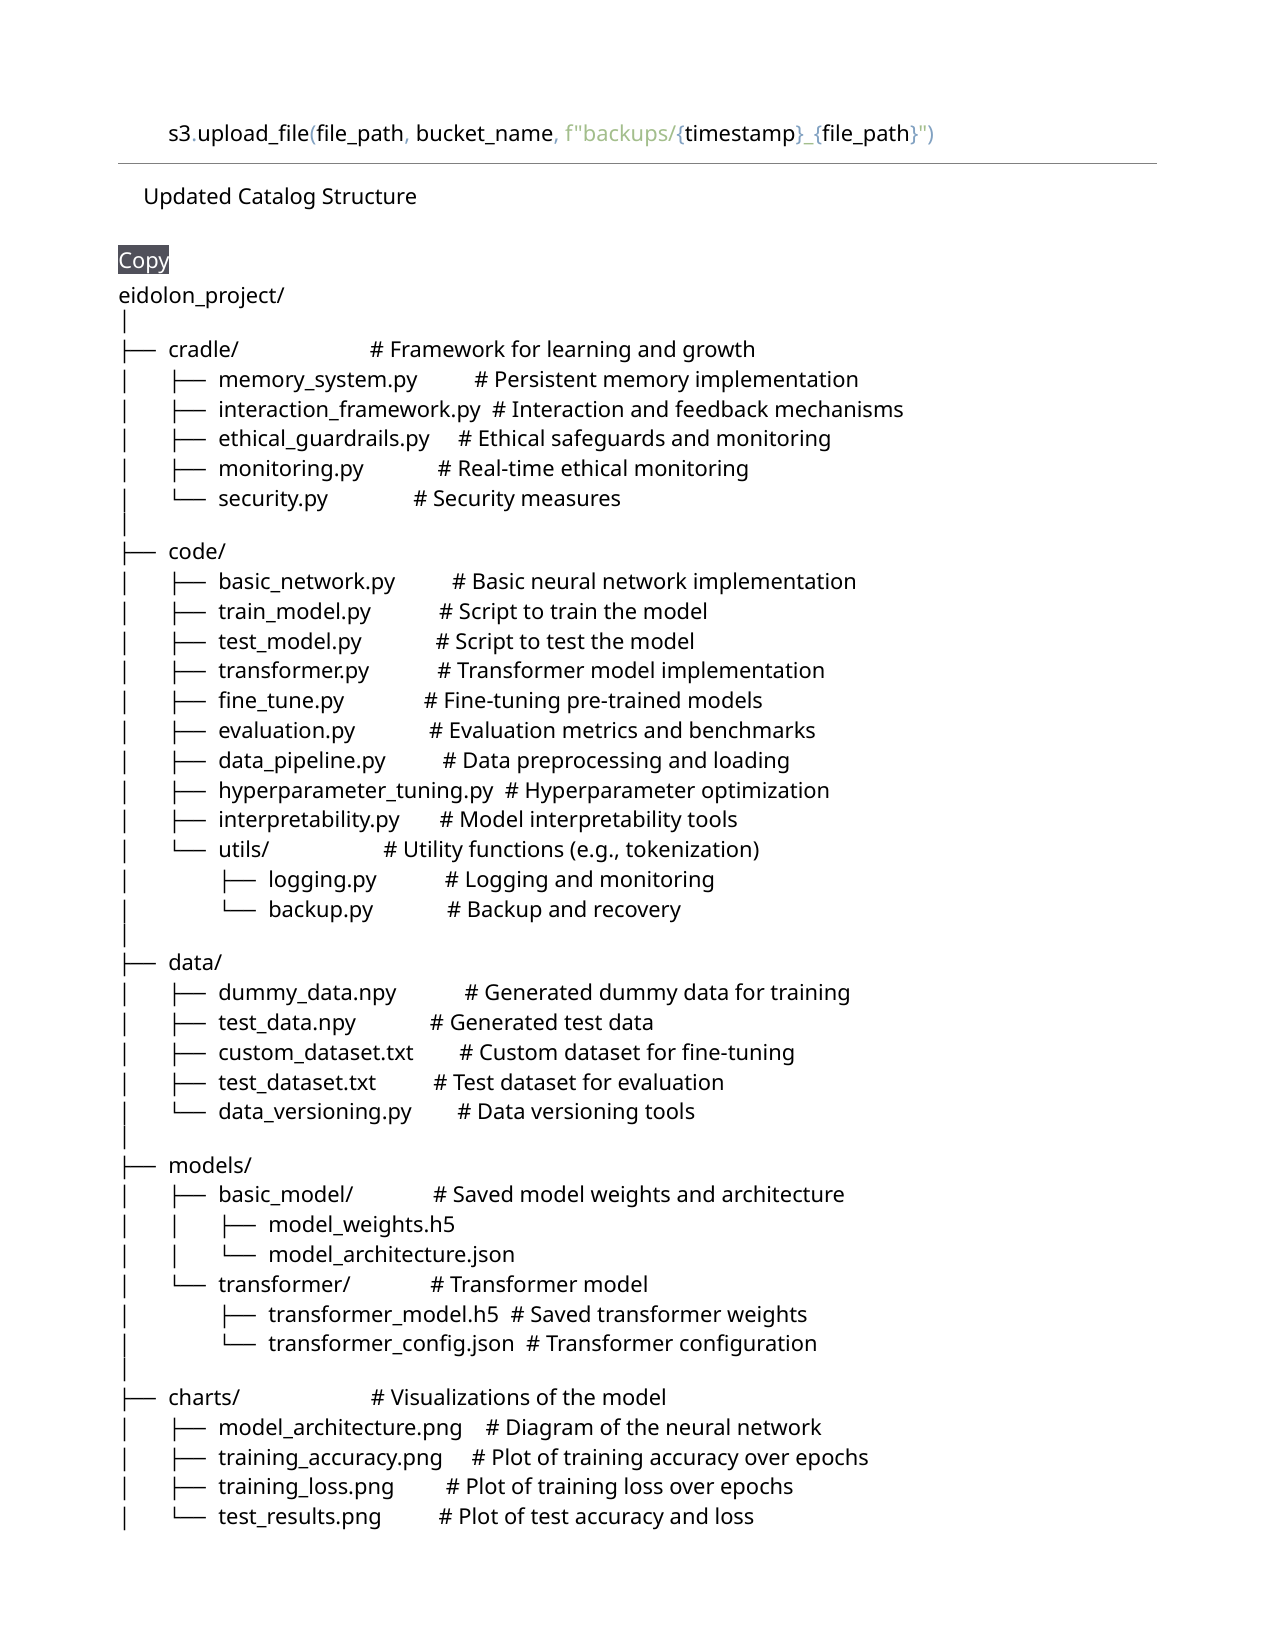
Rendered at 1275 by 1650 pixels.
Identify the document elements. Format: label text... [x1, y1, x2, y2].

text │ [125, 513, 1157, 536]
text │ └── transformer_config.json # Transformer configuration [118, 1328, 1157, 1358]
text │ ├── basic_model/ # Saved model weights and architecture [118, 1179, 1157, 1209]
text │ [125, 924, 1157, 947]
text │ └── security.py # Security measures [118, 483, 1157, 513]
text │ ├── test_dataset.txt # Test dataset for evaluation [118, 1066, 1157, 1096]
text │ ├── evaluation.py # Evaluation metrics and benchmarks [118, 715, 1157, 745]
text │ ├── dummy_data.npy # Generated dummy data for training [118, 977, 1157, 1007]
text │ └── test_results.png # Plot of test accuracy and loss [118, 1501, 1157, 1531]
text │ ├── basic_network.py # Basic neural network implementation [118, 566, 1157, 596]
subtitle Updated Catalog Structure [143, 181, 1157, 211]
text │ [118, 513, 124, 536]
text ├── code/ [118, 536, 1157, 566]
text │ ├── memory_system.py # Persistent memory implementation [118, 364, 1157, 393]
text │ ├── model_architecture.png # Diagram of the neural network [118, 1412, 1157, 1441]
text │ ├── monitoring.py # Real-time ethical monitoring [118, 453, 1157, 483]
text │ │ ├── model_weights.h5 [118, 1209, 1157, 1239]
text │ ├── hyperparameter_tuning.py # Hyperparameter optimization [118, 775, 1157, 804]
text ├── charts/ # Visualizations of the model [118, 1382, 1157, 1412]
text │ ├── logging.py # Logging and monitoring [118, 864, 1157, 894]
text │ ├── transformer_model.h5 # Saved transformer weights [118, 1299, 1157, 1328]
text Copy [118, 245, 1157, 274]
text │ └── backup.py # Backup and recovery [118, 894, 1157, 924]
text s3.upload_file(file_path, bucket_name, f"backups/{timestamp}_{file_path}") [118, 118, 1157, 148]
text │ [118, 924, 124, 947]
text │ [118, 1358, 1157, 1382]
text │ ├── transformer.py # Transformer model implementation [118, 656, 1157, 685]
text │ ├── test_data.npy # Generated test data [118, 1007, 1157, 1037]
text eidolon_project/ [118, 281, 1157, 310]
text │ ├── test_model.py # Script to test the model [118, 626, 1157, 656]
text │ ├── interpretability.py # Model interpretability tools [118, 804, 1157, 834]
text │ ├── training_accuracy.png # Plot of training accuracy over epochs [118, 1441, 1157, 1471]
text │ [118, 1126, 1157, 1150]
text │ ├── fine_tune.py # Fine-tuning pre-trained models [118, 685, 1157, 715]
text ├── cradle/ # Framework for learning and growth [118, 334, 1157, 364]
text ├── models/ [118, 1150, 1157, 1179]
text │ │ └── model_architecture.json [118, 1239, 1157, 1269]
text │ ├── data_pipeline.py # Data preprocessing and loading [118, 745, 1157, 775]
text │ ├── custom_dataset.txt # Custom dataset for fine-tuning [118, 1037, 1157, 1066]
text │ ├── train_model.py # Script to train the model [118, 596, 1157, 626]
text │ ├── training_loss.png # Plot of training loss over epochs [118, 1471, 1157, 1501]
text │ └── transformer/ # Transformer model [118, 1269, 1157, 1299]
text ├── data/ [118, 947, 1157, 977]
text │ ├── ethical_guardrails.py # Ethical safeguards and monitoring [118, 423, 1157, 453]
text │ └── data_versioning.py # Data versioning tools [118, 1096, 1157, 1126]
text │ [118, 310, 1157, 334]
text │ └── utils/ # Utility functions (e.g., tokenization) [118, 834, 1157, 864]
text │ ├── interaction_framework.py # Interaction and feedback mechanisms [118, 393, 1157, 423]
